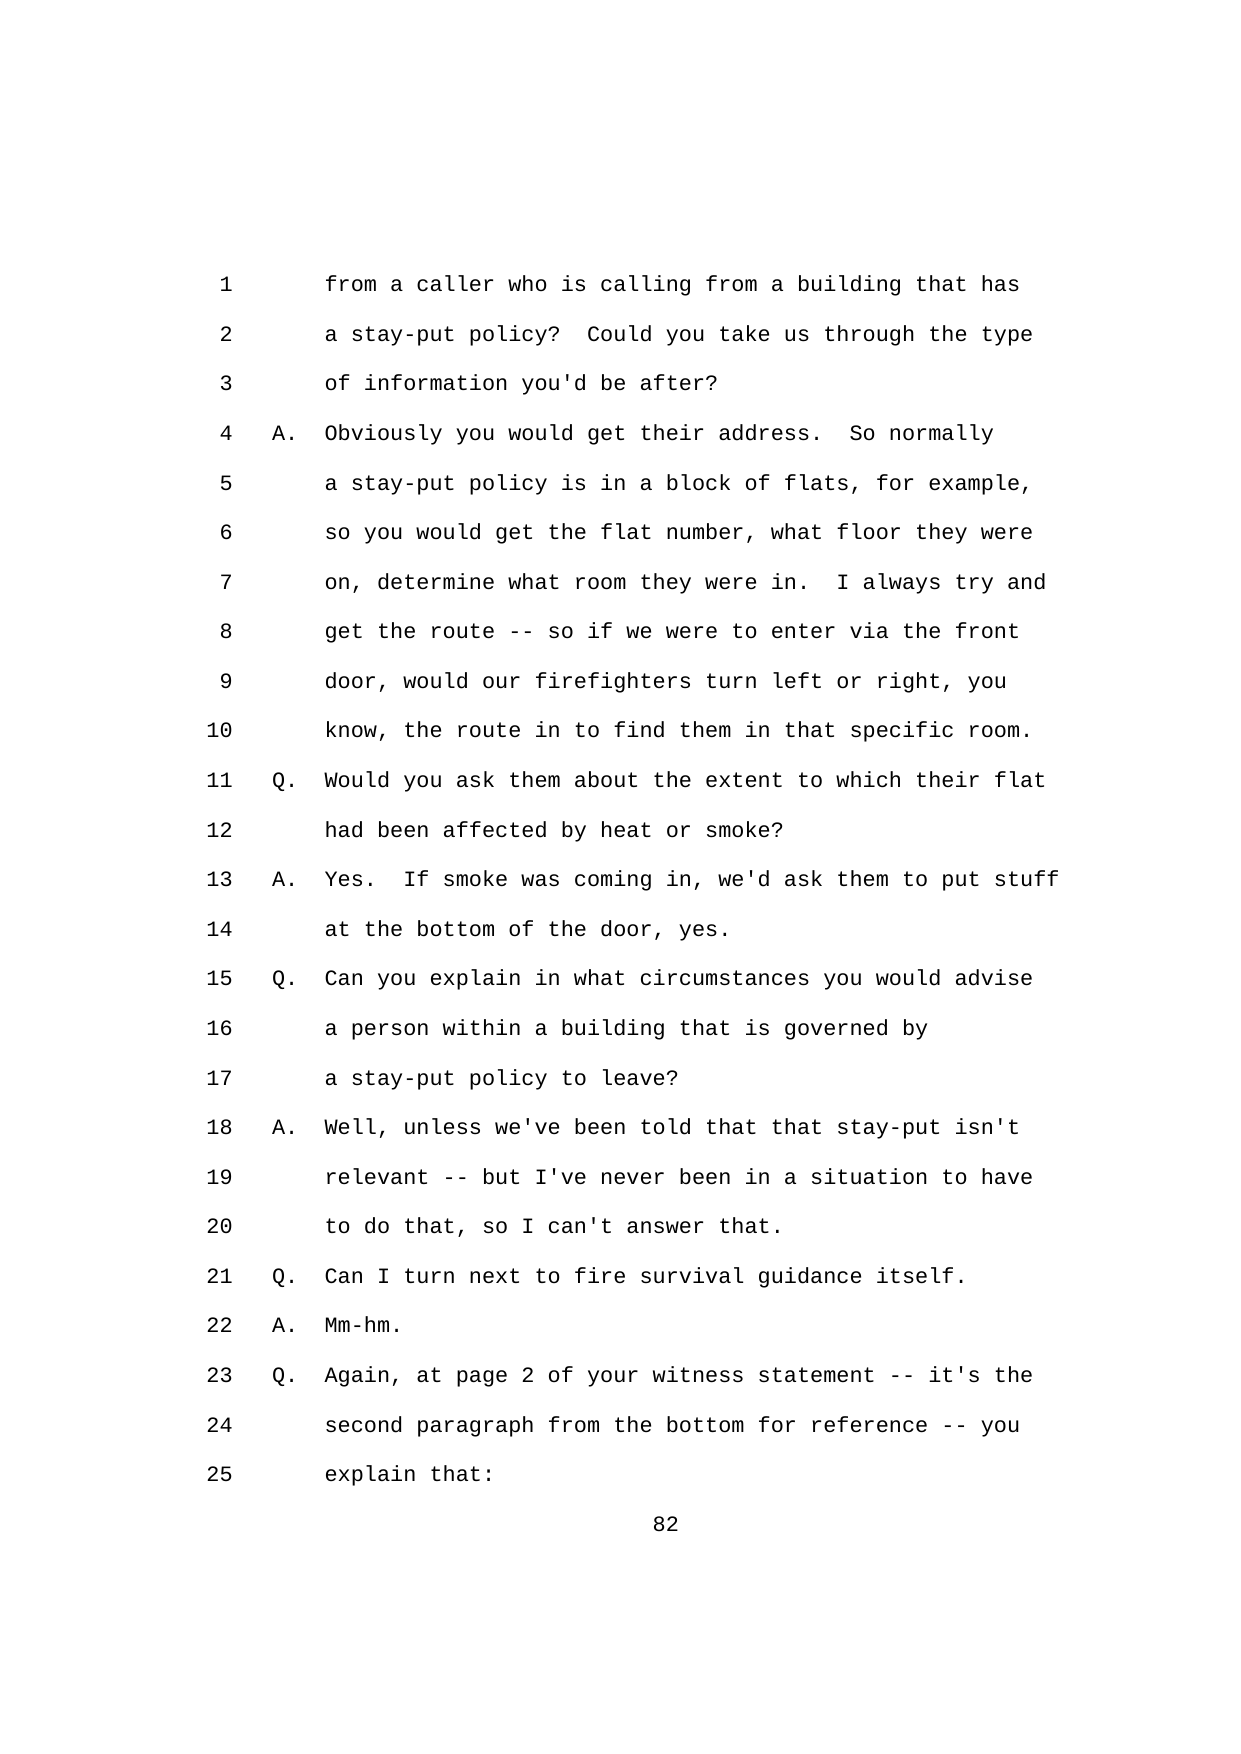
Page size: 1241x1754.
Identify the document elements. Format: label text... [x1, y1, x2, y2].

text 8 get the route -- so if we were to enter via the front [75, 620, 1165, 645]
text 4 A. Obviously you would get their address. So normally [75, 422, 1165, 447]
text 3 of information you'd be after? [75, 372, 1165, 397]
text 6 so you would get the flat number, what floor they were [75, 521, 1165, 546]
text 16 a person within a building that is governed by [75, 1017, 1165, 1042]
text 5 a stay-put policy is in a block of flats, for example, [75, 472, 1165, 496]
text 13 A. Yes. If smoke was coming in, we'd ask them to put stuff [75, 868, 1165, 893]
text 18 A. Well, unless we've been told that that stay-put isn't [75, 1116, 1165, 1141]
text 1 from a caller who is calling from a building that has [75, 273, 1165, 298]
text 82 [75, 1513, 1165, 1538]
text 2 a stay-put policy? Could you take us through the type [75, 323, 1165, 348]
text 12 had been affected by heat or smoke? [75, 819, 1165, 843]
text 14 at the bottom of the door, yes. [75, 918, 1165, 943]
text 23 Q. Again, at page 2 of your witness statement -- it's the [75, 1364, 1165, 1389]
text 21 Q. Can I turn next to fire survival guidance itself. [75, 1265, 1165, 1290]
text 15 Q. Can you explain in what circumstances you would advise [75, 967, 1165, 992]
text 19 relevant -- but I've never been in a situation to have [75, 1166, 1165, 1191]
text 7 on, determine what room they were in. I always try and [75, 571, 1165, 596]
text 25 explain that: [75, 1463, 1165, 1488]
text 17 a stay-put policy to leave? [75, 1067, 1165, 1091]
text 9 door, would our firefighters turn left or right, you [75, 670, 1165, 695]
text 22 A. Mm-hm. [75, 1314, 1165, 1339]
text 20 to do that, so I can't answer that. [75, 1215, 1165, 1240]
text 11 Q. Would you ask them about the extent to which their flat [75, 769, 1165, 794]
text 10 know, the route in to find them in that specific room. [75, 719, 1165, 744]
text 24 second paragraph from the bottom for reference -- you [75, 1414, 1165, 1438]
